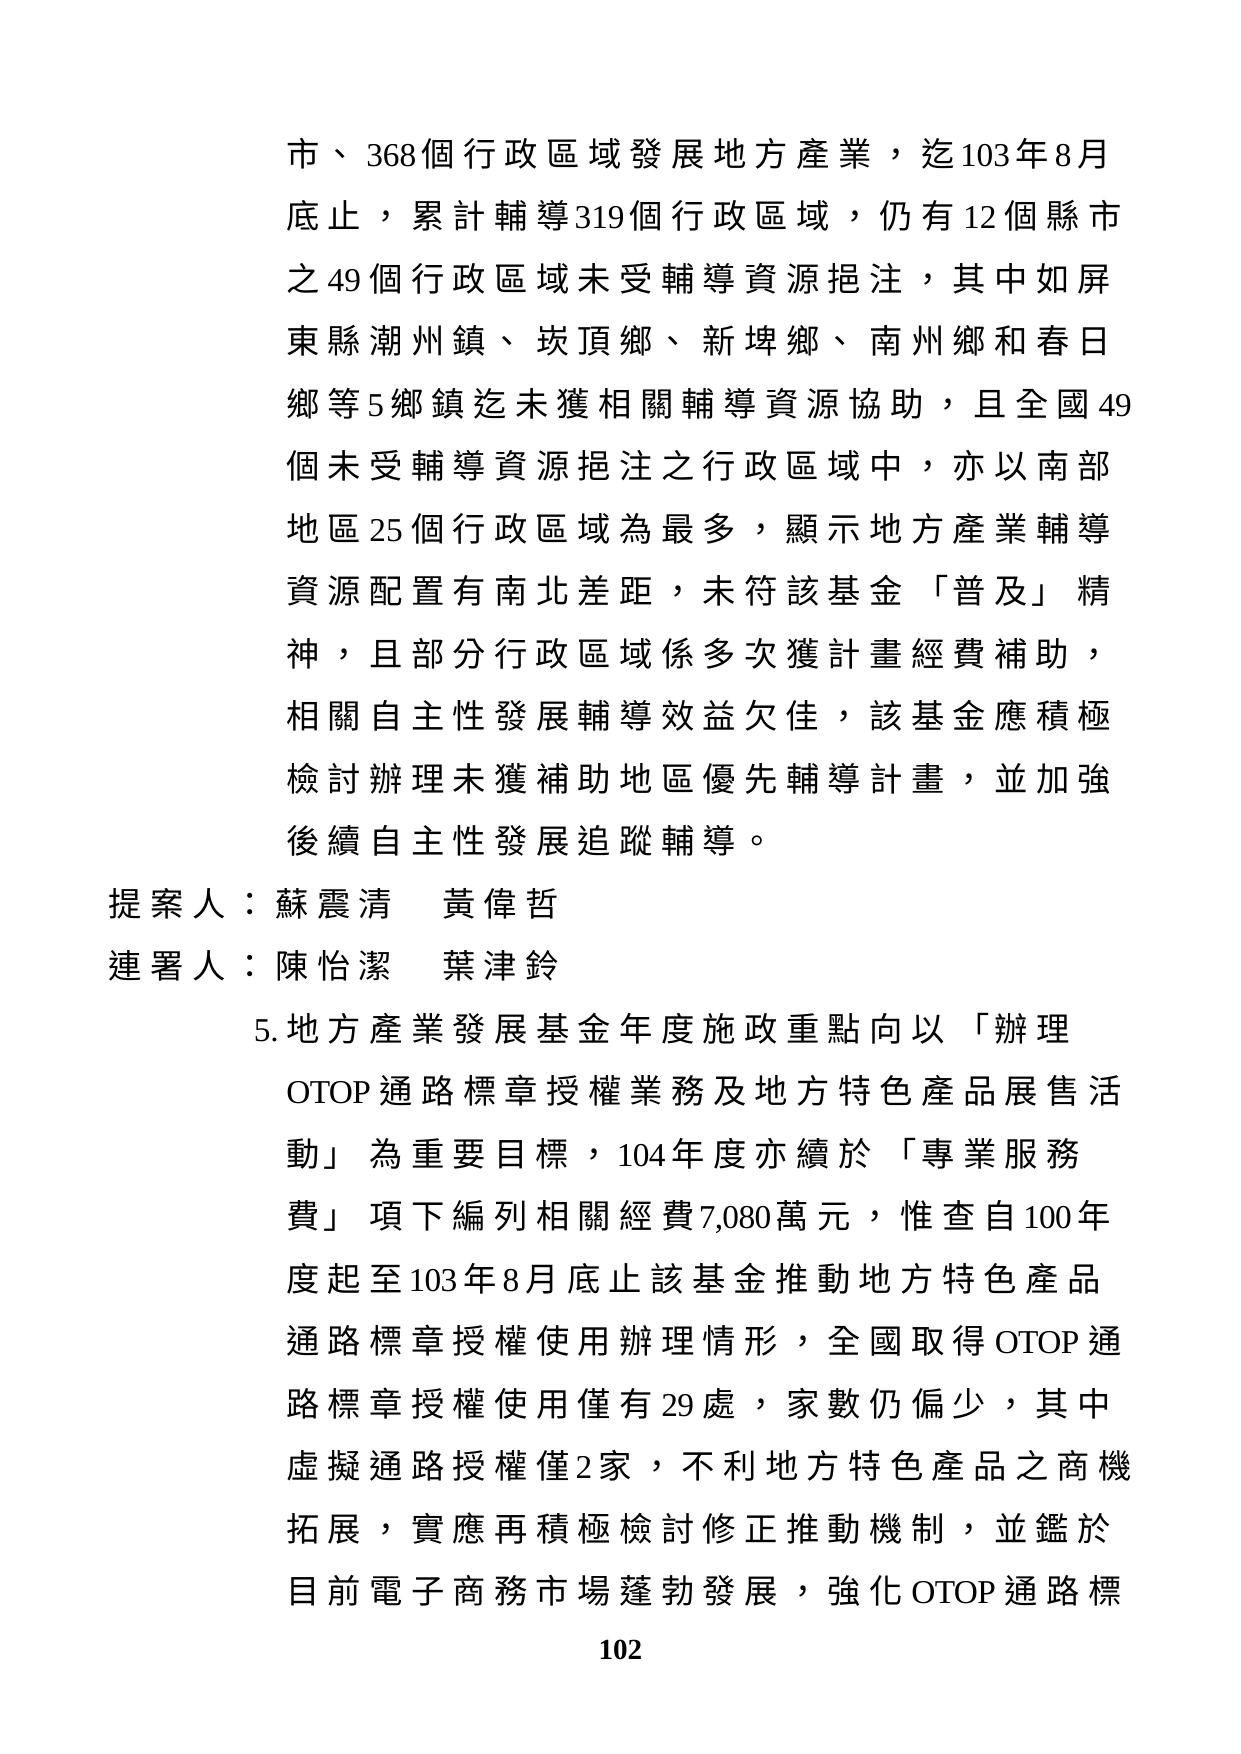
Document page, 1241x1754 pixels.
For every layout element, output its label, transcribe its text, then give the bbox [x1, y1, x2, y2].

text 連署人：陳怡潔 葉津鈴 [104, 923, 1049, 985]
text 市、368個行政區域發展地方產業，迄103年8月底止，累計輔導319個行政區域，仍有12個縣市之49個行政區域未受輔導資源挹注，其中如屏東縣潮州鎮、崁頂鄉、新埤鄉、南州鄉和春日鄉等5鄉鎮迄未獲相關輔導資源協助，且全國49個未受輔導資源挹注之行政區域中，亦以南部地區25個行政區域為最多，顯示地方產業輔導資源配置有南北差距，未符該基金「普及」精神，且部分行政區域係多次獲計畫經費補助，相關自主性發展輔導效益欠佳，該基金應積極檢討辦理未獲補助地區優先輔導計畫，並加強後續自主性發展追蹤輔導。 [243, 110, 1136, 860]
text 提案人：蘇震清 黃偉哲 [104, 860, 1049, 923]
text 5.地方產業發展基金年度施政重點向以「辦理OTOP通路標章授權業務及地方特色產品展售活動」為重要目標，104年度亦續於「專業服務費」項下編列相關經費7,080萬元，惟查自100年度起至103年8月底止該基金推動地方特色產品通路標章授權使用辦理情形，全國取得OTOP通路標章授權使用僅有29處，家數仍偏少，其中虛擬通路授權僅2家，不利地方特色產品之商機拓展，實應再積極檢討修正推動機制，並鑑於目前電子商務市場蓬勃發展，強化OTOP通路標 [243, 985, 1136, 1610]
